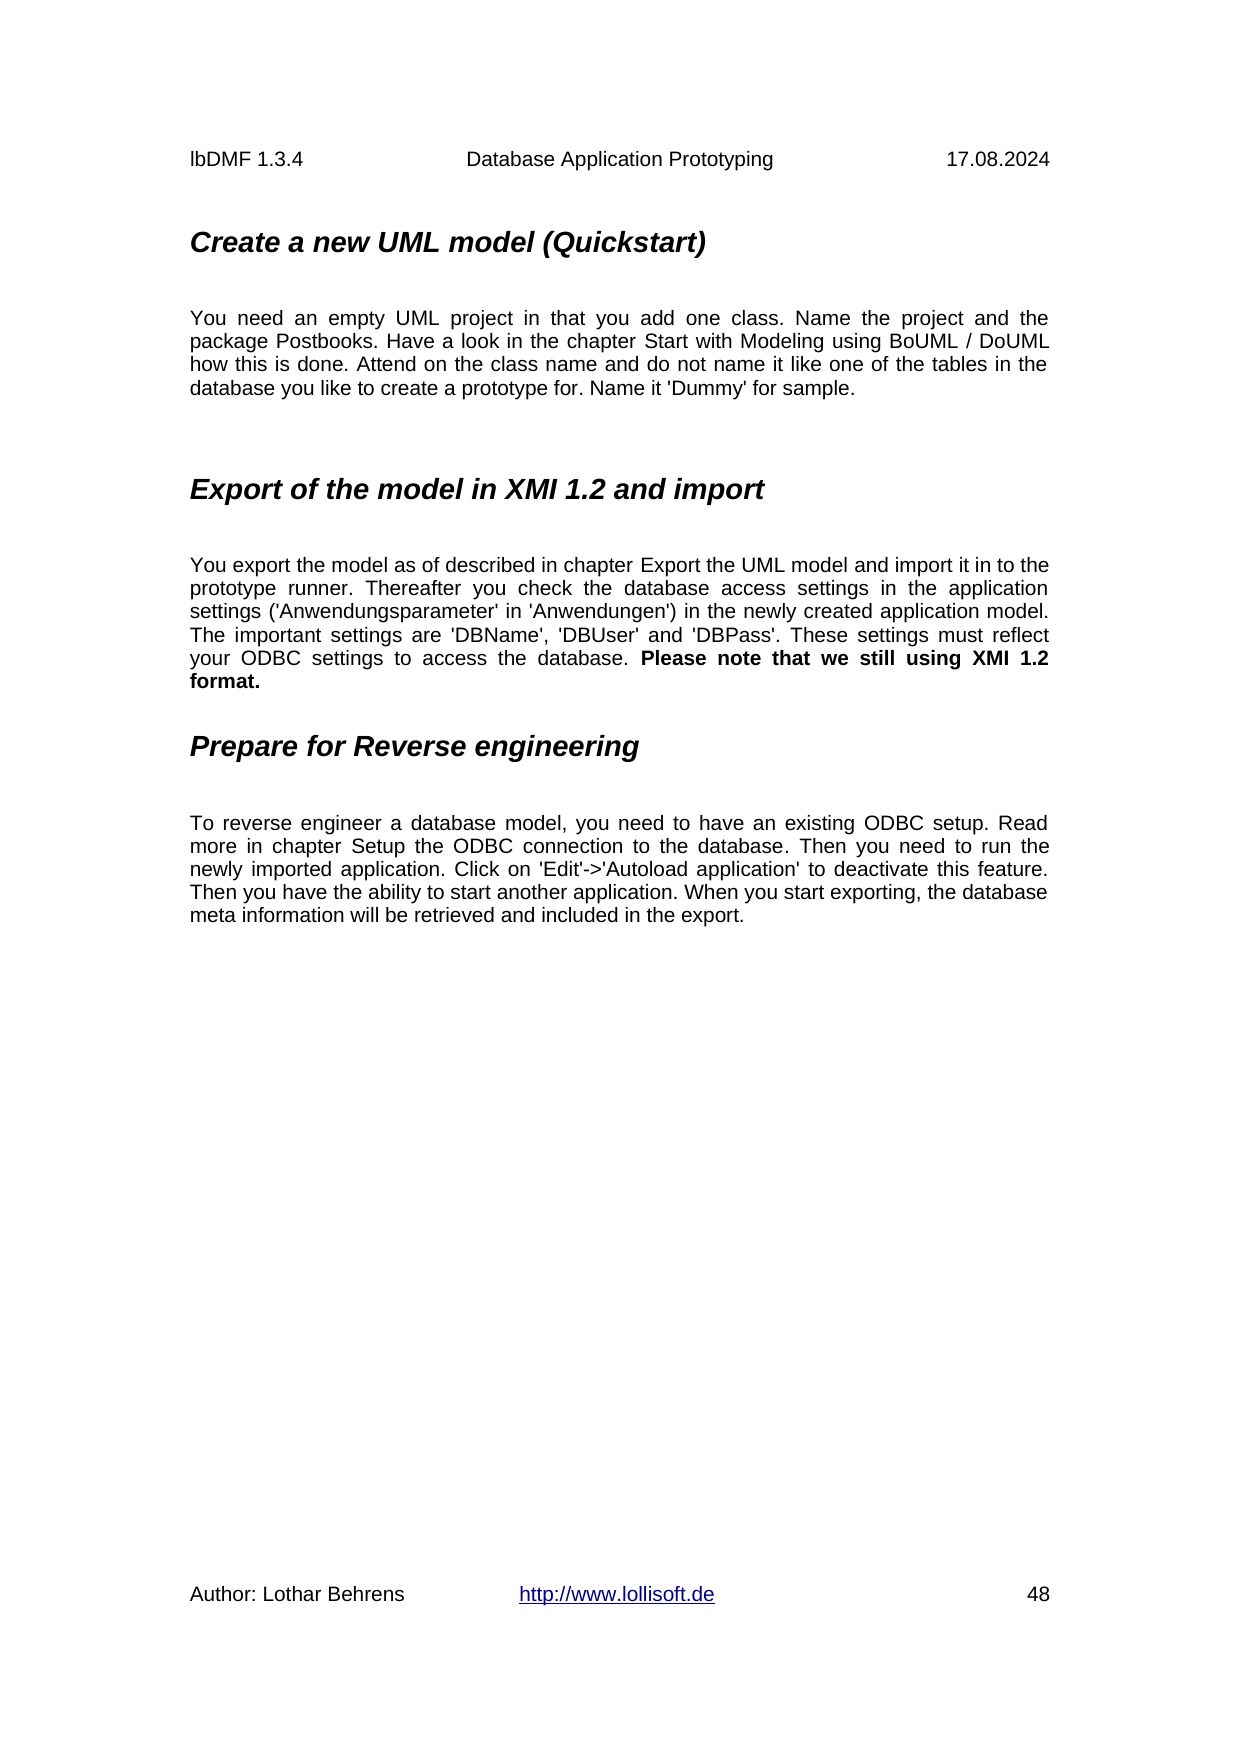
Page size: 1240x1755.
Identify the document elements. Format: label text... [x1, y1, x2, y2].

subtitle Prepare for Reverse engineering [189, 730, 1050, 763]
text You export the model as of described in chapter Export the UML model and import it in to the prototype runner. Thereafter you check the database access settings in the application settings ('Anwendungsparameter' in 'Anwendungen') in the newly created application model. The important settings are 'DBName', 'DBUser' and 'DBPass'. These settings must reflect your ODBC settings to access the database. Please note that we still using XMI 1.2 format. [189, 553, 1050, 693]
text You need an empty UML project in that you add one class. Name the project and the package Postbooks. Have a look in the chapter Start with Modeling using BoUML / DoUML how this is done. Attend on the class name and do not name it like one of the tables in the database you like to create a prototype for. Name it 'Dummy' for sample. [189, 306, 1050, 399]
text To reverse engineer a database model, you need to have an existing ODBC setup. Read more in chapter Setup the ODBC connection to the database. Then you need to run the newly imported application. Click on 'Edit'->'Autoload application' to deactivate this feature. Then you have the ability to start another application. When you start exporting, the database meta information will be retrieved and included in the export. [189, 811, 1050, 927]
subtitle Create a new UML model (Quickstart) [189, 226, 1050, 258]
subtitle Export of the model in XMI 1.2 and import [189, 473, 1050, 505]
